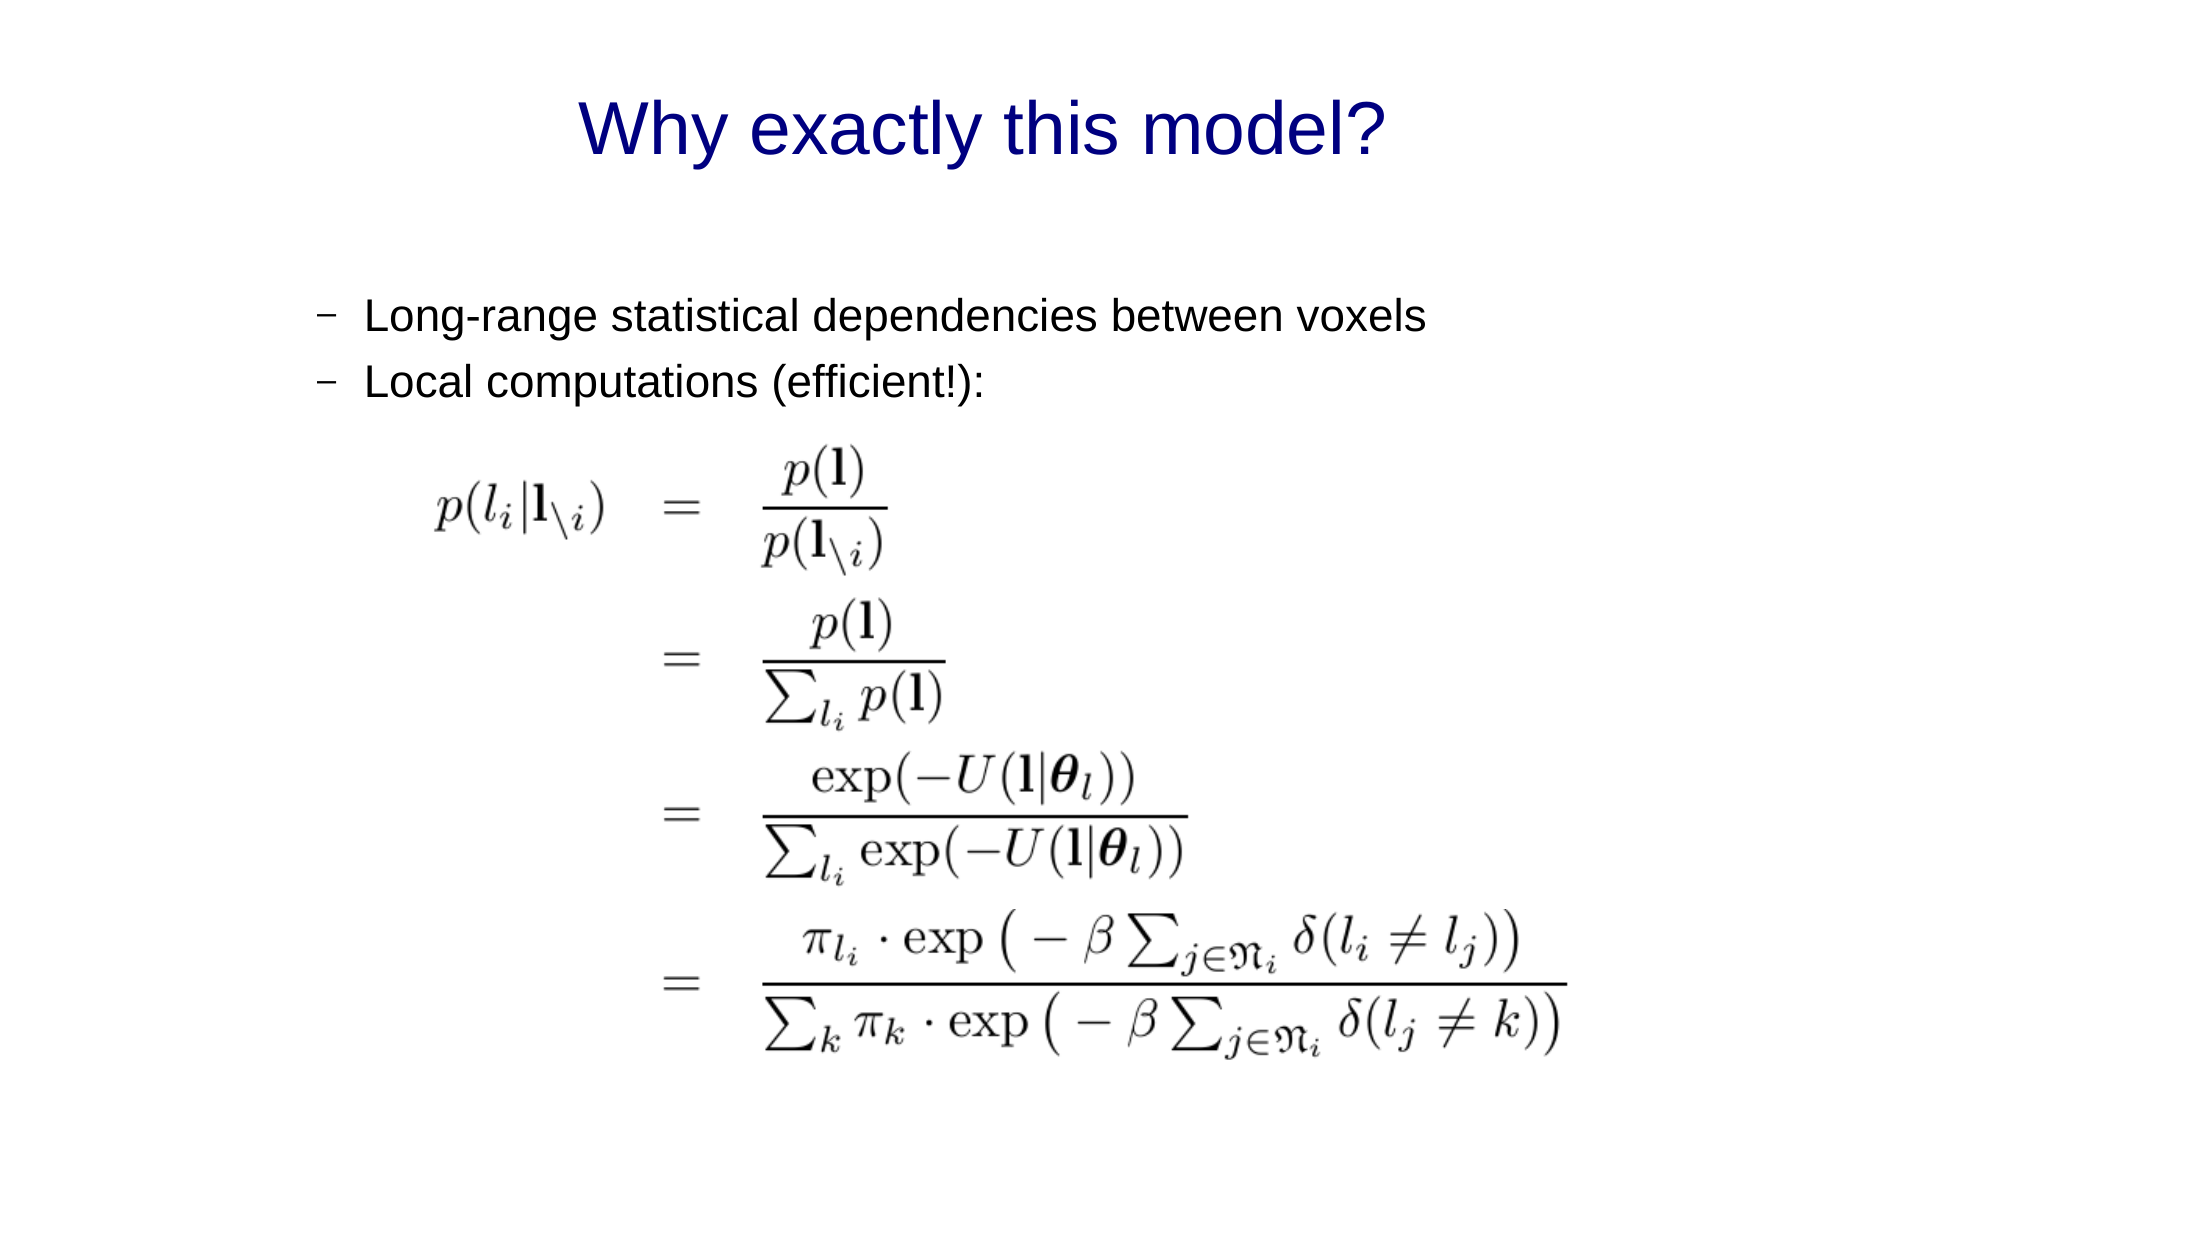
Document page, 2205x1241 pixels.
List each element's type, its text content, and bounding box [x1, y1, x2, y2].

title Why exactly this model? [326, 65, 1640, 179]
picture [647, 909, 1569, 1071]
picture [433, 438, 1204, 892]
list Long-range statistical dependencies between voxels Local computations (efficient!): [227, 278, 1653, 450]
